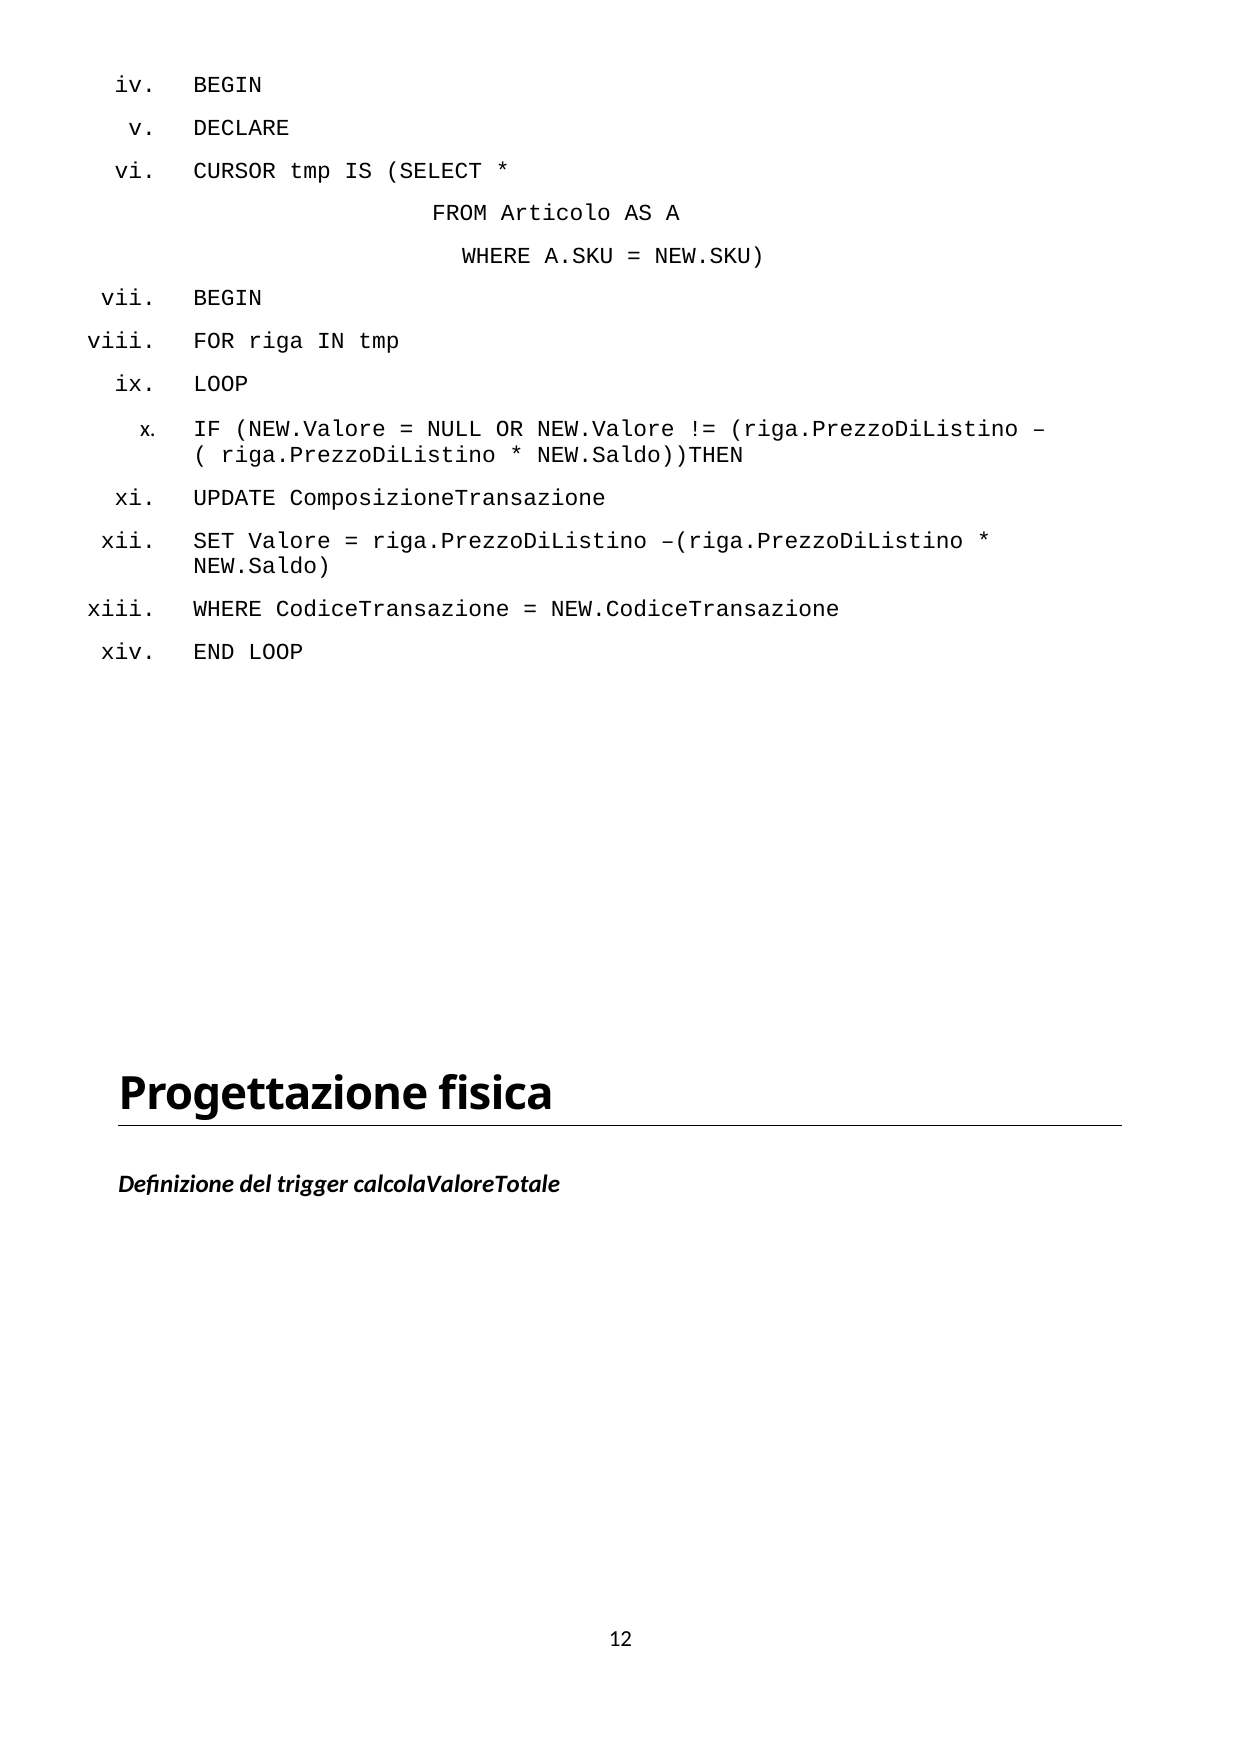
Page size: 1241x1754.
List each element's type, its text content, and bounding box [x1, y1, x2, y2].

list SET Valore = riga.PrezzoDiListino –(riga.PrezzoDiListino * NEW.Saldo) [156, 529, 1122, 581]
list FOR riga IN tmp [156, 329, 1122, 355]
list BEGIN [156, 74, 1122, 100]
text WHERE A.SKU = NEW.SKU) [118, 244, 1122, 270]
list FROM Articolo AS A [418, 202, 1122, 227]
list CURSOR tmp IS (SELECT * [156, 159, 1122, 185]
list LOOP [156, 372, 1122, 398]
list BEGIN [156, 287, 1122, 313]
title Progettazione fisica [118, 1060, 1122, 1125]
list WHERE CodiceTransazione = NEW.CodiceTransazione [156, 597, 1122, 623]
list DECLARE [156, 116, 1122, 142]
list UPDATE ComposizioneTransazione [156, 486, 1122, 512]
list END LOOP [156, 640, 1122, 666]
list IF (NEW.Valore = NULL OR NEW.Valore != (riga.PrezzoDiListino –( riga.PrezzoDiListino * NEW.Saldo))THEN [156, 414, 1122, 470]
text Definizione del trigger calcolaValoreTotale [118, 1168, 1122, 1199]
